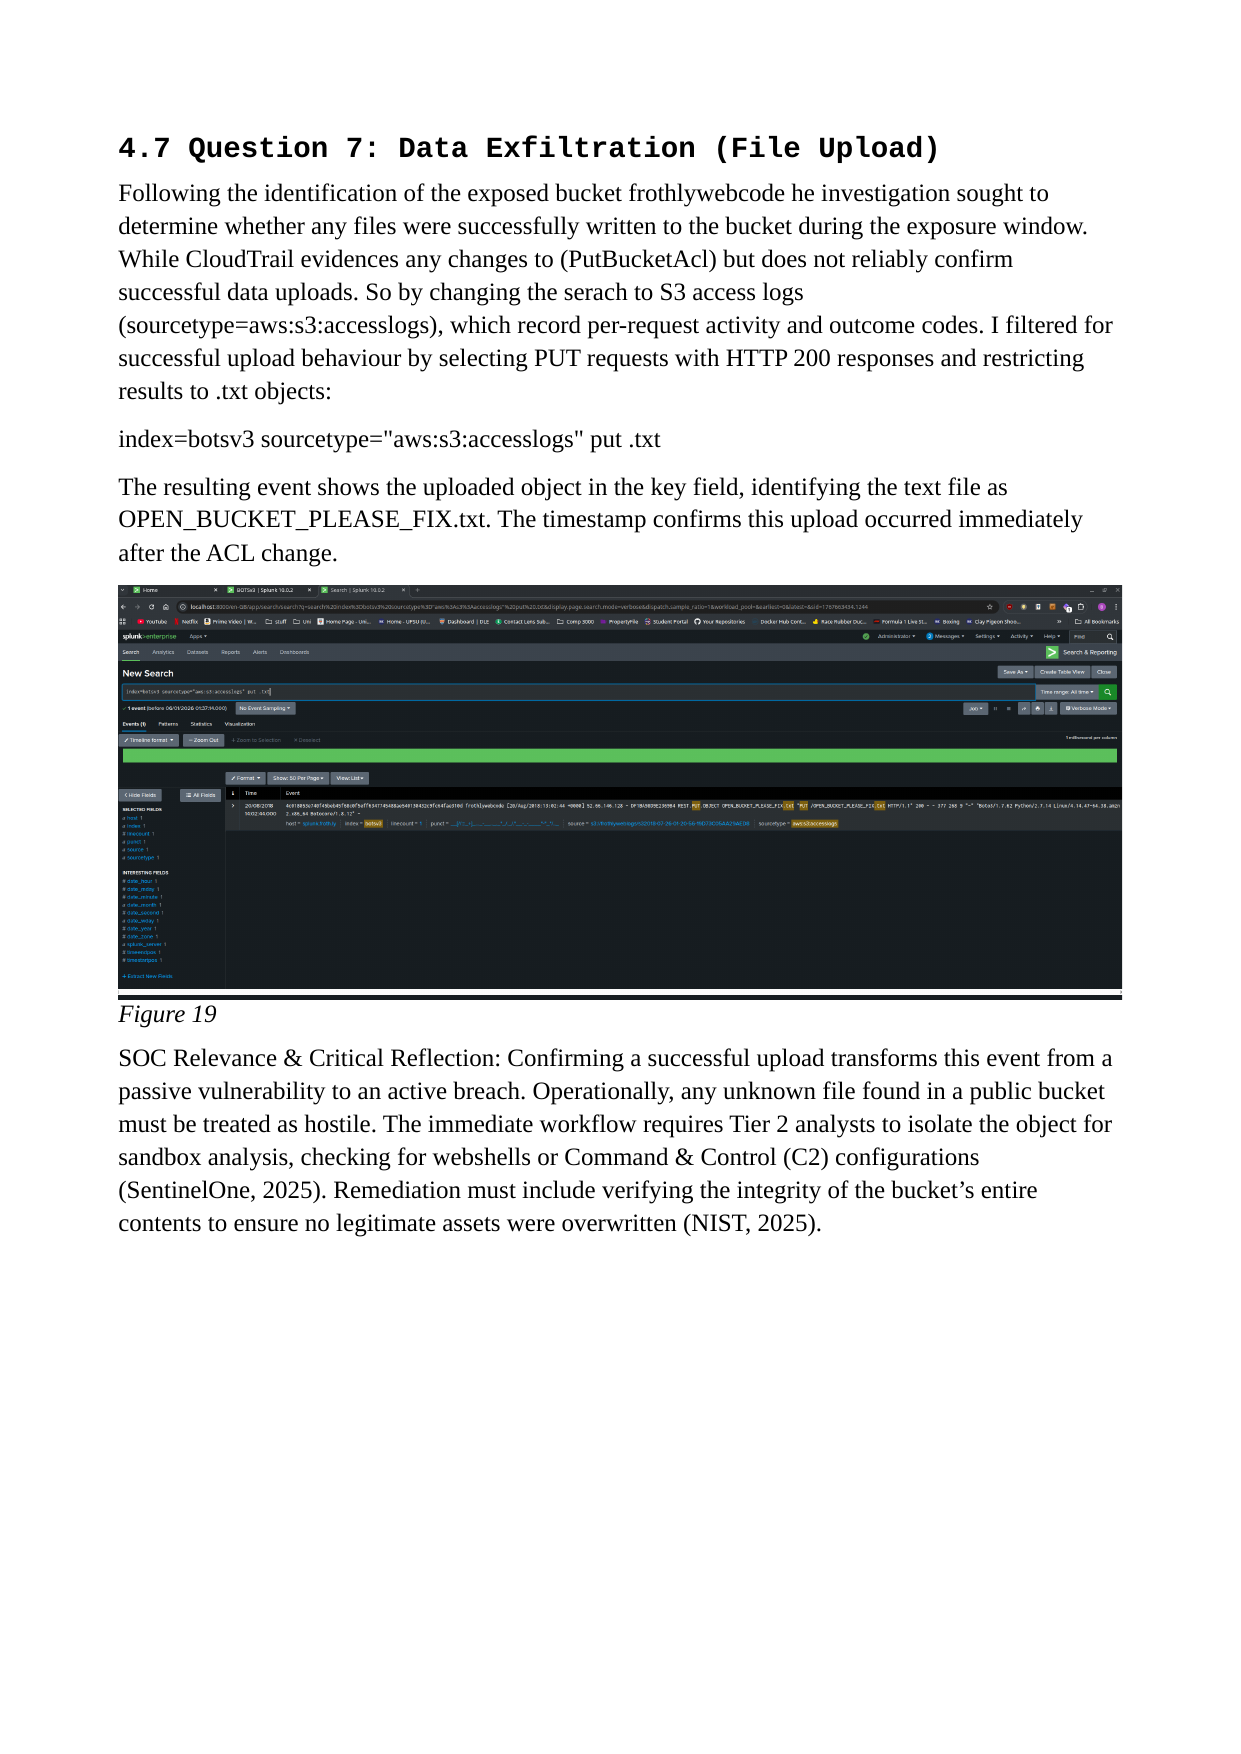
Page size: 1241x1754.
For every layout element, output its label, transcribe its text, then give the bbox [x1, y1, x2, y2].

text Following the identification of the exposed bucket frothlywebcode he investigation sought to determine whether any files were successfully written to the bucket during the exposure window. While CloudTrail evidences any changes to (PutBucketAcl) but does not reliably confirm successful data uploads. So by changing the serach to S3 access logs (sourcetype=aws:s3:accesslogs), which record per-request activity and outcome codes. I filtered for successful upload behaviour by selecting PUT requests with HTTP 200 responses and restricting results to .txt objects: [118, 178, 1122, 405]
text index=botsv3 sourcetype="aws:s3:accesslogs" put .txt [118, 424, 1122, 453]
picture [118, 585, 1123, 1000]
text SOC Relevance & Critical Reflection: Confirming a successful upload transforms this event from a passive vulnerability to an active breach. Operationally, any unknown file found in a public bucket must be treated as hostile. The immediate workflow requires Tier 2 analysts to isolate the object for sandbox analysis, checking for webshells or Command & Control (C2) configurations (SentinelOne, 2025). Remediation must include verifying the integrity of the bucket’s entire contents to ensure no legitimate assets were overwritten (NIST, 2025). [118, 1028, 1122, 1237]
subtitle 4.7 Question 7: Data Exfiltration (File Upload) [118, 133, 1122, 166]
text The resulting event shows the uploaded object in the key field, identifying the text file as OPEN_BUCKET_PLEASE_FIX.txt. The timestamp confirms this upload occurred immediately after the ACL change. [118, 472, 1122, 566]
text Figure 19 [118, 1000, 1122, 1028]
